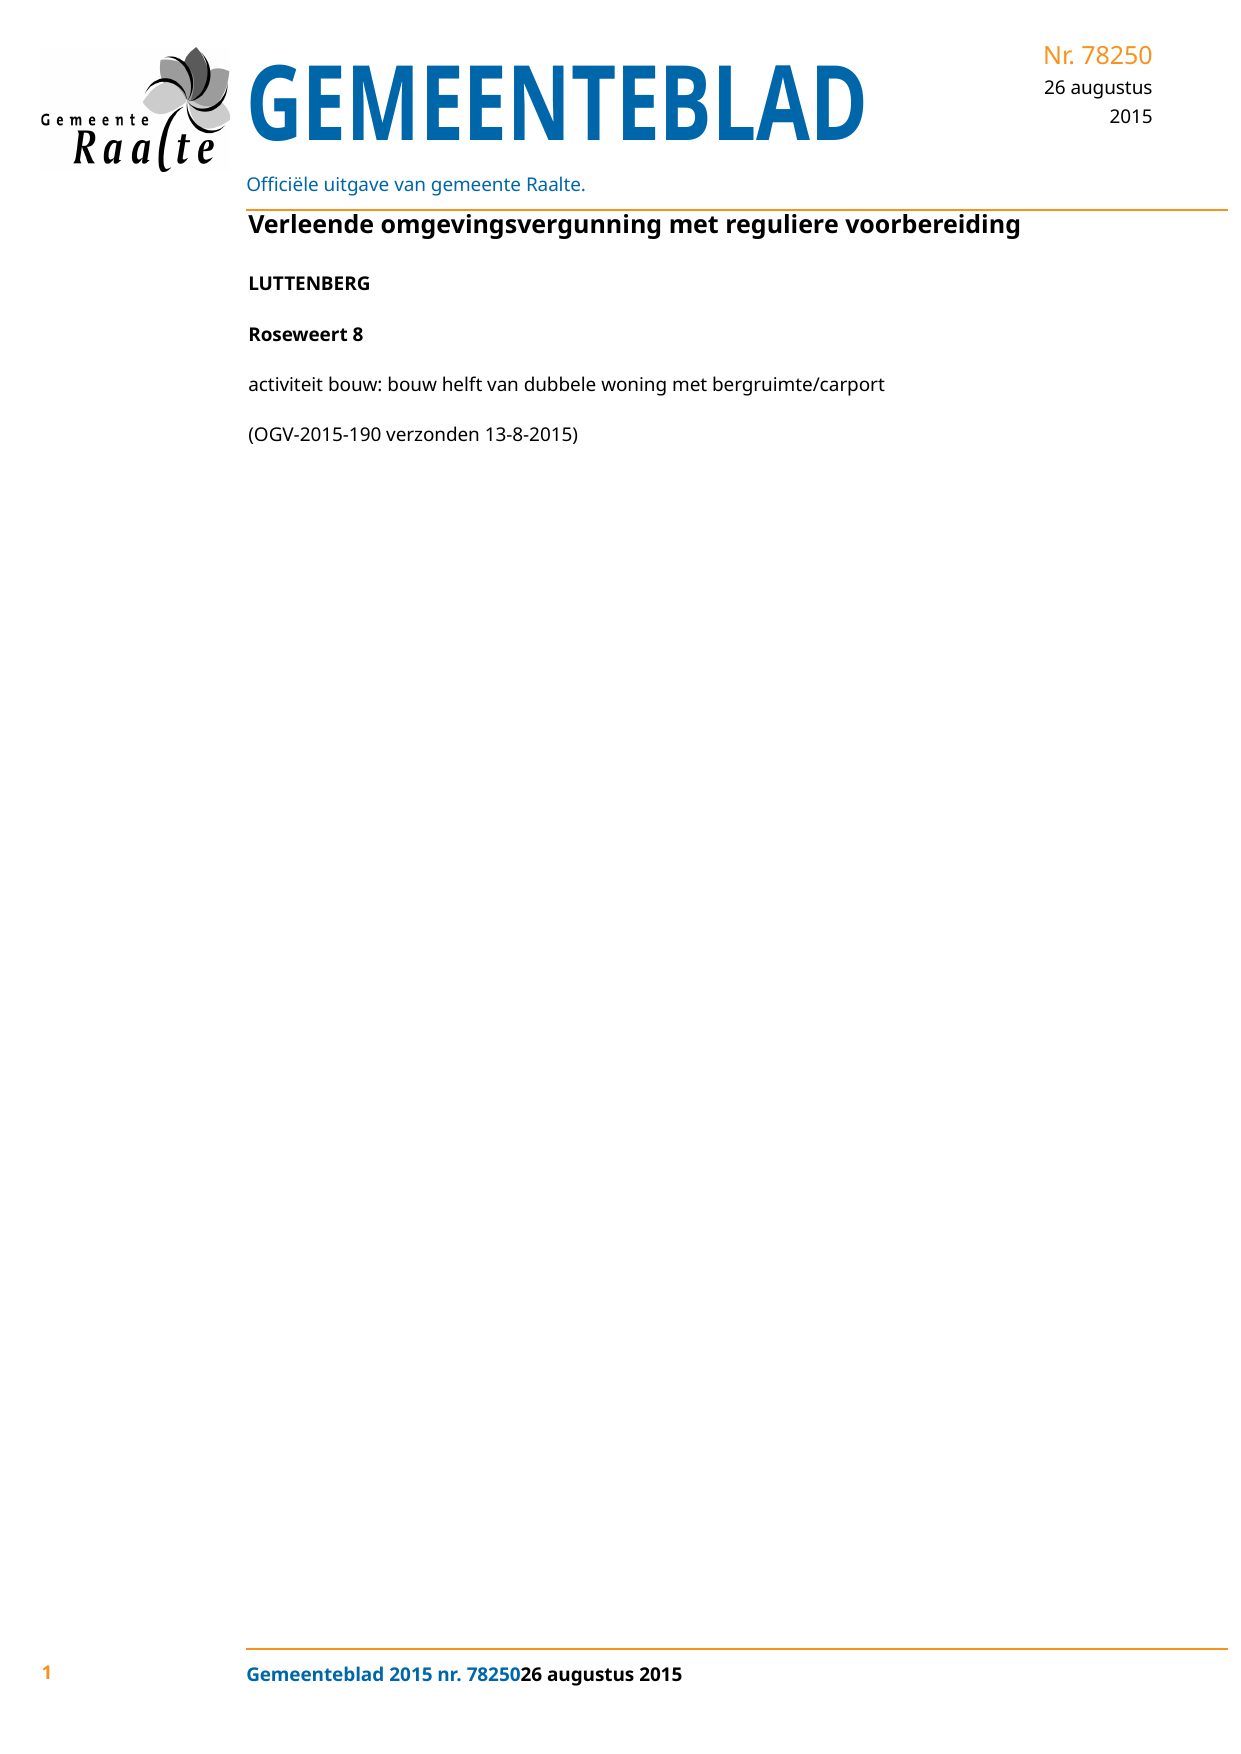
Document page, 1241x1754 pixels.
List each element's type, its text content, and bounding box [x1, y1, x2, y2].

text (OGV-2015-190 verzonden 13-8-2015) [248, 422, 1152, 447]
text Verleende omgevingsvergunning met reguliere voorbereiding [248, 211, 1152, 241]
text LUTTENBERG [248, 270, 1152, 296]
text Roseweert 8 [248, 321, 1152, 346]
picture [41, 47, 231, 172]
text activiteit bouw: bouw helft van dubbele woning met bergruimte/carport [248, 371, 1152, 397]
